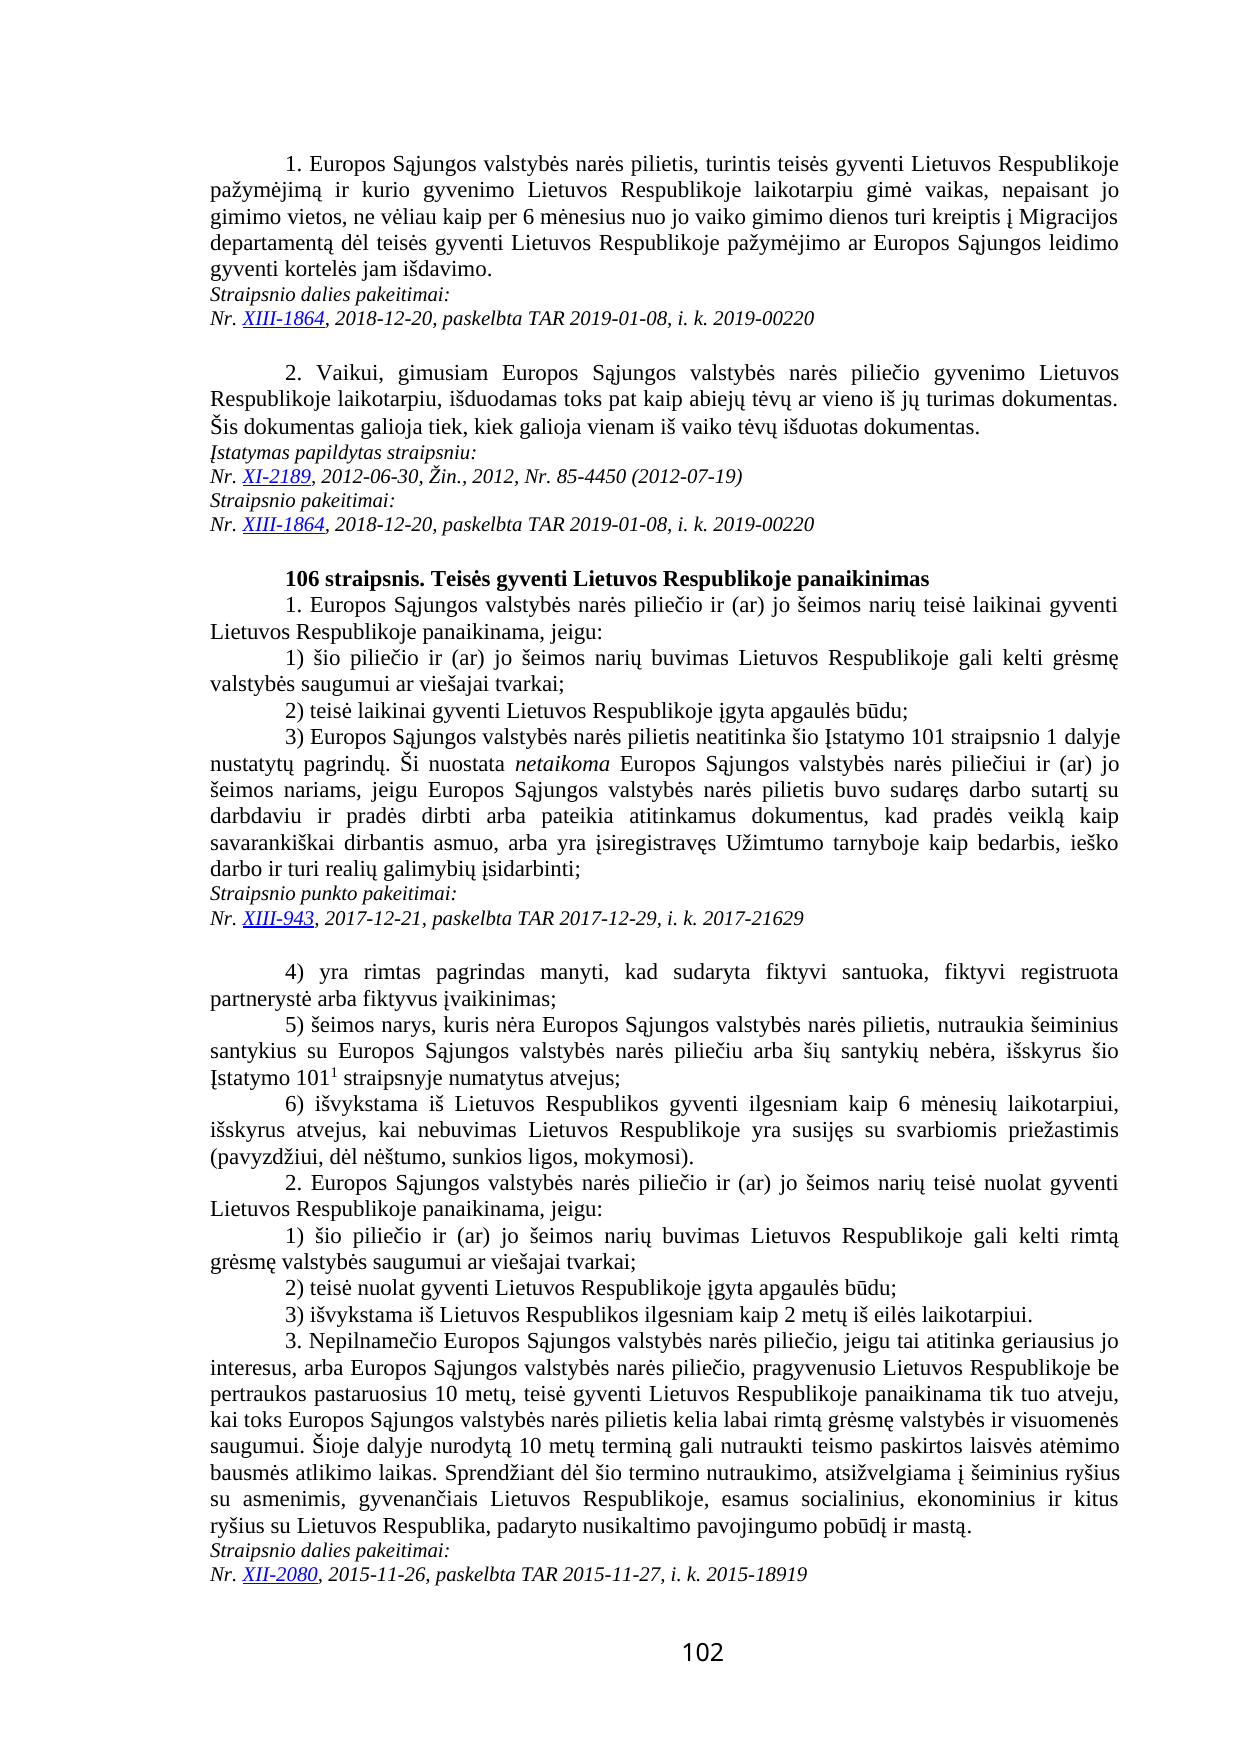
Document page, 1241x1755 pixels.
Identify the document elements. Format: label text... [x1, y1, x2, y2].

text Nr. XIII-1864, 2018-12-20, paskelbta TAR 2019-01-08, i. k. 2019-00220 [210, 306, 1120, 330]
text 1. Europos Sąjungos valstybės narės piliečio ir (ar) jo šeimos narių teisė laikinai gyventi Lietuvos Respublikoje panaikinama, jeigu: [210, 591, 1120, 644]
text 6) išvykstama iš Lietuvos Respublikos gyventi ilgesniam kaip 6 mėnesių laikotarpiui, išskyrus atvejus, kai nebuvimas Lietuvos Respublikoje yra susijęs su svarbiomis priežastimis (pavyzdžiui, dėl nėštumo, sunkios ligos, mokymosi). [210, 1090, 1120, 1169]
text 2. Europos Sąjungos valstybės narės piliečio ir (ar) jo šeimos narių teisė nuolat gyventi Lietuvos Respublikoje panaikinama, jeigu: [210, 1169, 1120, 1222]
text Straipsnio dalies pakeitimai: [210, 282, 1120, 306]
text Straipsnio dalies pakeitimai: [210, 1538, 1120, 1562]
text 106 straipsnis. Teisės gyventi Lietuvos Respublikoje panaikinimas [210, 565, 1120, 591]
text Nr. XII-2080, 2015-11-26, paskelbta TAR 2015-11-27, i. k. 2015-18919 [210, 1562, 1120, 1586]
text 3) išvykstama iš Lietuvos Respublikos ilgesniam kaip 2 metų iš eilės laikotarpiui. [210, 1301, 1120, 1327]
text 1) šio piliečio ir (ar) jo šeimos narių buvimas Lietuvos Respublikoje gali kelti rimtą grėsmę valstybės saugumui ar viešajai tvarkai; [210, 1222, 1120, 1274]
text Straipsnio pakeitimai: [210, 488, 1120, 512]
text Nr. XI-2189, 2012-06-30, Žin., 2012, Nr. 85-4450 (2012-07-19) [210, 464, 1120, 488]
text 4) yra rimtas pagrindas manyti, kad sudaryta fiktyvi santuoka, fiktyvi registruota partnerystė arba fiktyvus įvaikinimas; [210, 958, 1120, 1011]
text 3. Nepilnamečio Europos Sąjungos valstybės narės piliečio, jeigu tai atitinka geriausius jo interesus, arba Europos Sąjungos valstybės narės piliečio, pragyvenusio Lietuvos Respublikoje be pertraukos pastaruosius 10 metų, teisė gyventi Lietuvos Respublikoje panaikinama tik tuo atveju, kai toks Europos Sąjungos valstybės narės pilietis kelia labai rimtą grėsmę valstybės ir visuomenės saugumui. Šioje dalyje nurodytą 10 metų terminą gali nutraukti teismo paskirtos laisvės atėmimo bausmės atlikimo laikas. Sprendžiant dėl šio termino nutraukimo, atsižvelgiama į šeiminius ryšius su asmenimis, gyvenančiais Lietuvos Respublikoje, esamus socialinius, ekonominius ir kitus ryšius su Lietuvos Respublika, padaryto nusikaltimo pavojingumo pobūdį ir mastą. [210, 1327, 1120, 1538]
text 2) teisė laikinai gyventi Lietuvos Respublikoje įgyta apgaulės būdu; [210, 697, 1120, 723]
text 5) šeimos narys, kuris nėra Europos Sąjungos valstybės narės pilietis, nutraukia šeiminius santykius su Europos Sąjungos valstybės narės piliečiu arba šių santykių nebėra, išskyrus šio Įstatymo 1011 straipsnyje numatytus atvejus; [210, 1011, 1120, 1090]
text 3) Europos Sąjungos valstybės narės pilietis neatitinka šio Įstatymo 101 straipsnio 1 dalyje nustatytų pagrindų. Ši nuostata netaikoma Europos Sąjungos valstybės narės piliečiui ir (ar) jo šeimos nariams, jeigu Europos Sąjungos valstybės narės pilietis buvo sudaręs darbo sutartį su darbdaviu ir pradės dirbti arba pateikia atitinkamus dokumentus, kad pradės veiklą kaip savarankiškai dirbantis asmuo, arba yra įsiregistravęs Užimtumo tarnyboje kaip bedarbis, ieško darbo ir turi realių galimybių įsidarbinti; [210, 723, 1120, 881]
text 2. Vaikui, gimusiam Europos Sąjungos valstybės narės piliečio gyvenimo Lietuvos Respublikoje laikotarpiu, išduodamas toks pat kaip abiejų tėvų ar vieno iš jų turimas dokumentas. Šis dokumentas galioja tiek, kiek galioja vienam iš vaiko tėvų išduotas dokumentas. [210, 359, 1120, 440]
text Įstatymas papildytas straipsniu: [210, 440, 1120, 464]
text Nr. XIII-943, 2017-12-21, paskelbta TAR 2017-12-29, i. k. 2017-21629 [210, 905, 1120, 929]
text 2) teisė nuolat gyventi Lietuvos Respublikoje įgyta apgaulės būdu; [210, 1274, 1120, 1301]
text 1. Europos Sąjungos valstybės narės pilietis, turintis teisės gyventi Lietuvos Respublikoje pažymėjimą ir kurio gyvenimo Lietuvos Respublikoje laikotarpiu gimė vaikas, nepaisant jo gimimo vietos, ne vėliau kaip per 6 mėnesius nuo jo vaiko gimimo dienos turi kreiptis į Migracijos departamentą dėl teisės gyventi Lietuvos Respublikoje pažymėjimo ar Europos Sąjungos leidimo gyventi kortelės jam išdavimo. [210, 150, 1120, 282]
text Straipsnio punkto pakeitimai: [210, 881, 1120, 905]
text 1) šio piliečio ir (ar) jo šeimos narių buvimas Lietuvos Respublikoje gali kelti grėsmę valstybės saugumui ar viešajai tvarkai; [210, 644, 1120, 697]
text Nr. XIII-1864, 2018-12-20, paskelbta TAR 2019-01-08, i. k. 2019-00220 [210, 512, 1120, 536]
